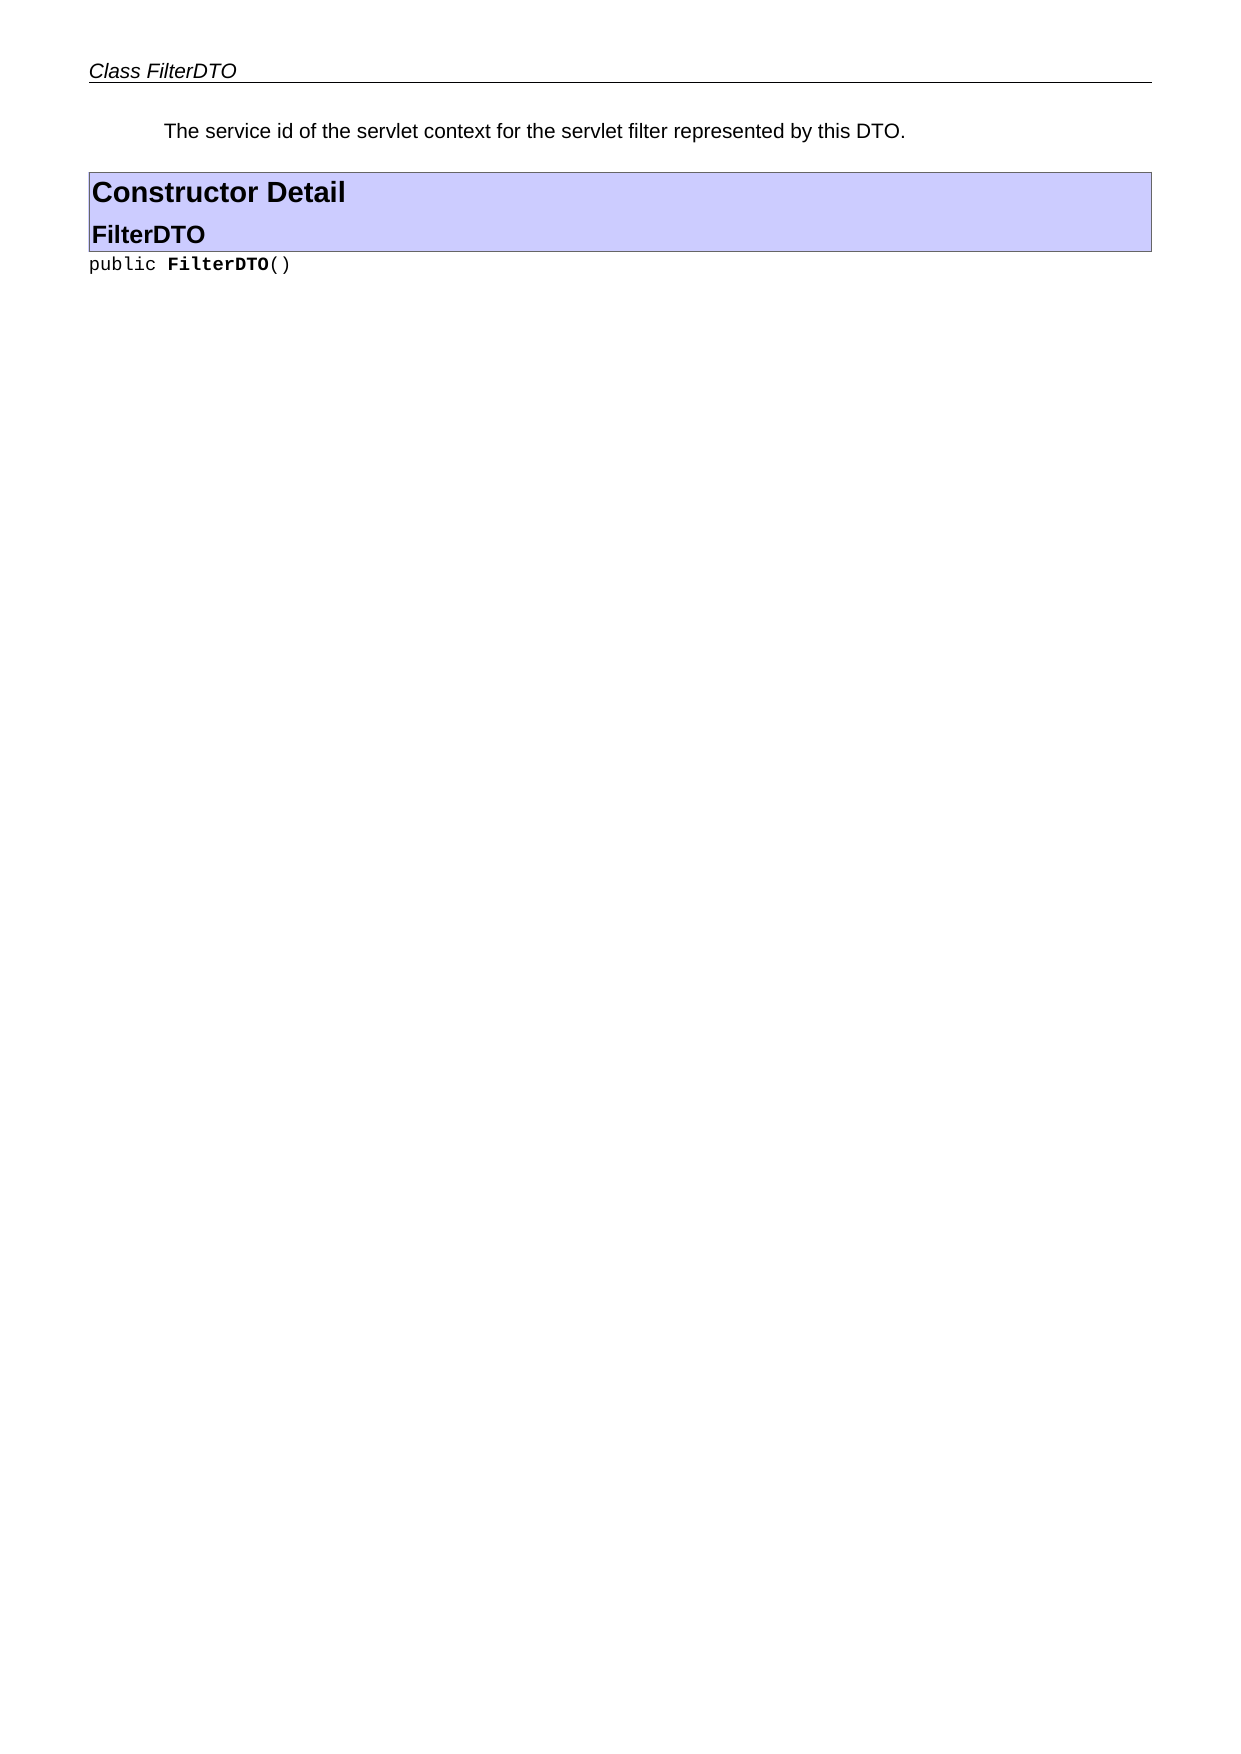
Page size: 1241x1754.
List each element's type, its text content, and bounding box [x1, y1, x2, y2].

subtitle Constructor Detail [90, 173, 1151, 208]
text public FilterDTO() [88, 255, 1152, 276]
subtitle FilterDTO [90, 217, 1151, 251]
text The service id of the servlet context for the servlet filter represented by this DTO. [163, 118, 1152, 142]
